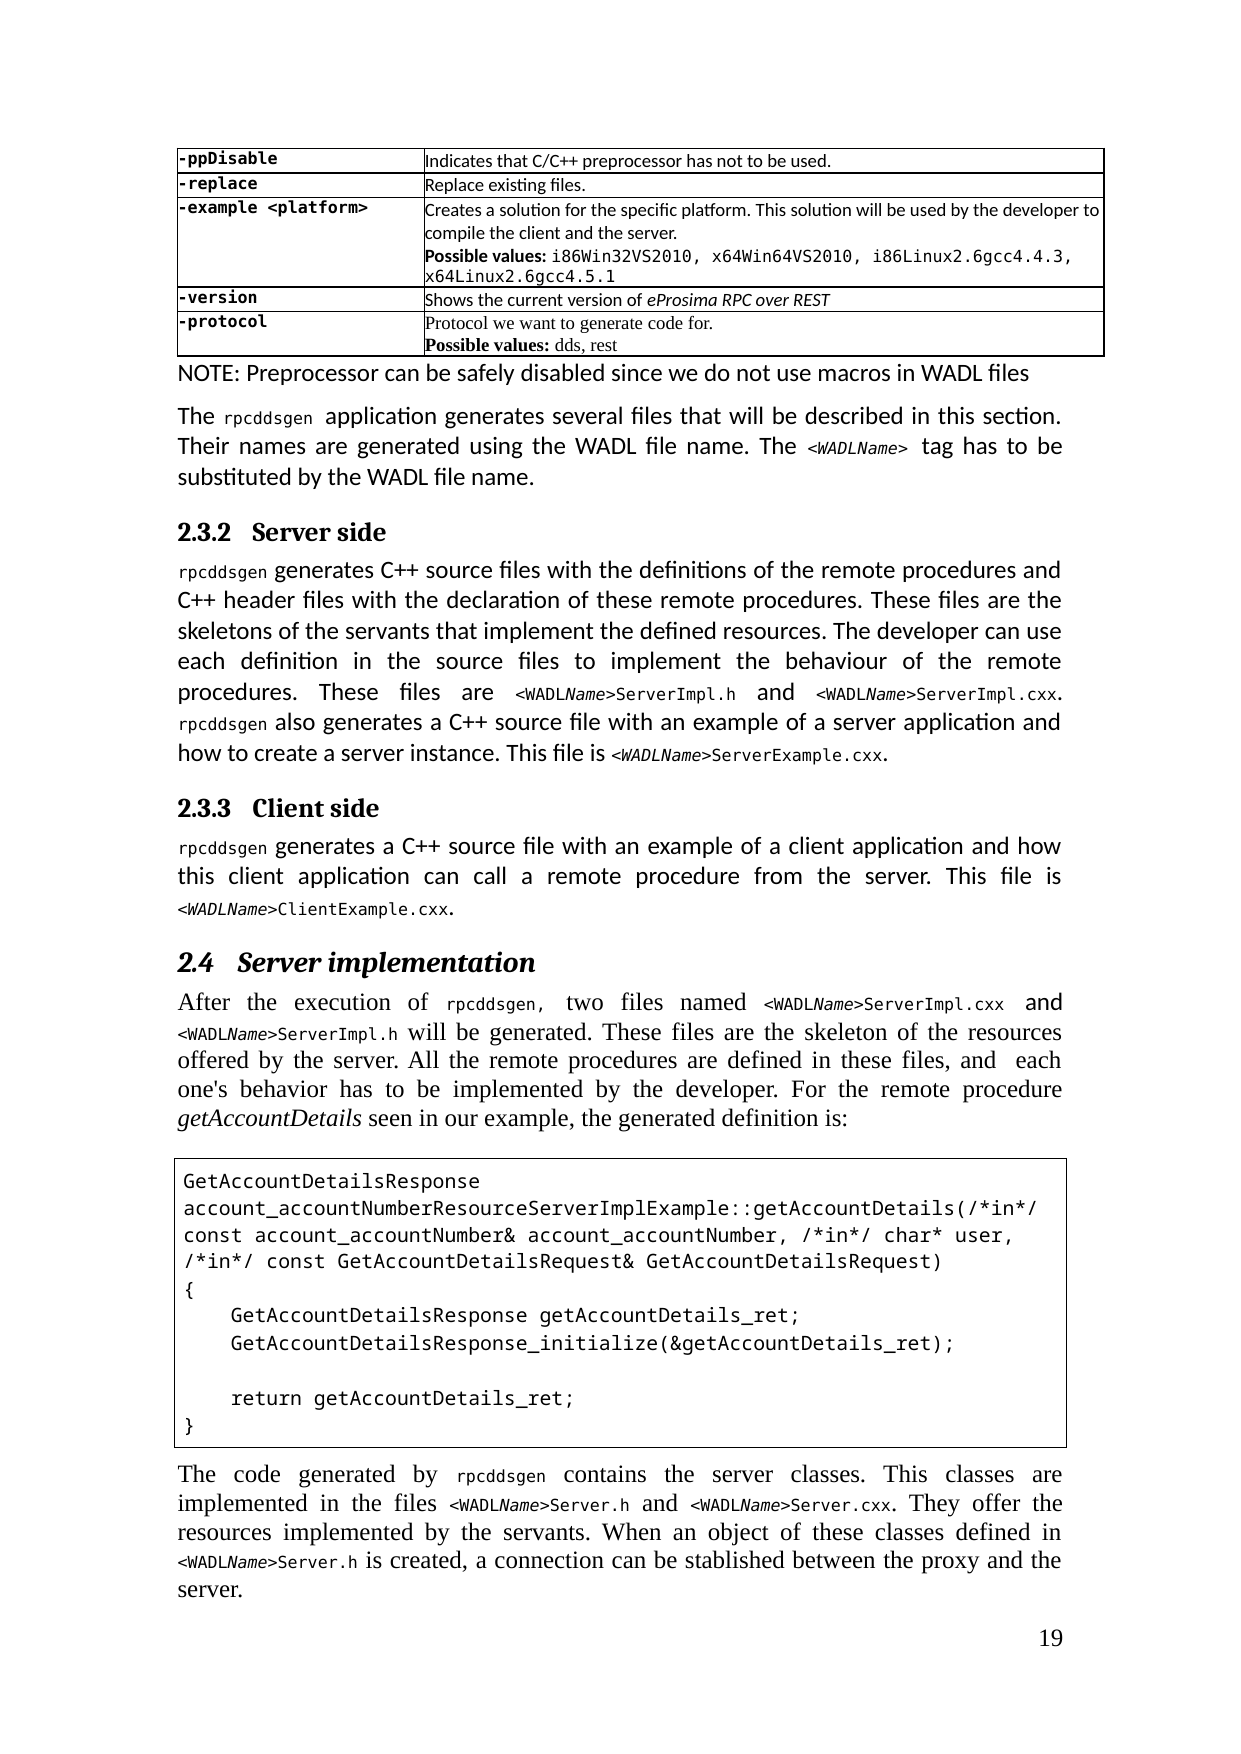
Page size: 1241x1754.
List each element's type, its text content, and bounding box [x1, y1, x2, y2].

text GetAccountDetailsResponse account_accountNumberResourceServerImplExample::getAccountDetails(/*in*/ const account_accountNumber& account_accountNumber, /*in*/ char* user, /*in*/ const GetAccountDetailsRequest& GetAccountDetailsRequest) { [183, 1167, 1057, 1302]
table_cell Shows the current version of eProsima RPC over REST [425, 288, 1103, 311]
text The rpcddsgen application generates several files that will be described in this section. Their names are generated using the WADL file name. The <WADLName> tag has to be substituted by the WADL file name. [177, 400, 1063, 492]
text [175, 1159, 1066, 1447]
table_cell Replace existing files. [425, 174, 1103, 197]
subtitle Client side [177, 793, 1063, 824]
table_cell -ppDisable [178, 149, 424, 172]
text GetAccountDetailsResponse getAccountDetails_ret; GetAccountDetailsResponse_initialize(&getAccountDetails_ret); [183, 1302, 1057, 1384]
text The code generated by rpcddsgen contains the server classes. This classes are implemented in the files <WADLName>Server.h and <WADLName>Server.cxx. They offer the resources implemented by the servants. When an object of these classes defined in <WADLName>Server.h is created, a connection can be stablished between the proxy and the server. [177, 1448, 1063, 1603]
table_cell -example <platform> [178, 198, 424, 286]
text rpcddsgen generates C++ source files with the definitions of the remote procedures and C++ header files with the declaration of these remote procedures. These files are the skeletons of the servants that implement the defined resources. The developer can use each definition in the source files to implement the behaviour of the remote procedures. These files are <WADLName>ServerImpl.h and <WADLName>ServerImpl.cxx. rpcddsgen also generates a C++ source file with an example of a server application and how to create a server instance. This file is <WADLName>ServerExample.cxx. [177, 554, 1063, 768]
table_cell Creates a solution for the specific platform. This solution will be used by the developer to compile the client and the server. Possible values: i86Win32VS2010, x64Win64VS2010, i86Linux2.6gcc4.4.3, x64Linux2.6gcc4.5.1 [425, 198, 1103, 286]
text After the execution of rpcddsgen, two files named <WADLName>ServerImpl.cxx and <WADLName>ServerImpl.h will be generated. These files are the skeleton of the resources offered by the server. All the remote procedures are defined in these files, and each one's behavior has to be implemented by the developer. For the remote procedure getAccountDetails seen in our example, the generated definition is: [177, 986, 1063, 1132]
table_cell -protocol [178, 312, 424, 355]
table_cell -version [178, 288, 424, 311]
subtitle Server side [177, 517, 1063, 548]
subtitle Server implementation [177, 947, 1063, 980]
table_cell Protocol we want to generate code for. Possible values: dds, rest [425, 312, 1103, 355]
text [177, 1144, 1063, 1158]
text return getAccountDetails_ret; } [183, 1384, 1057, 1438]
text NOTE: Preprocessor can be safely disabled since we do not use macros in WADL files [177, 357, 1063, 387]
table_cell -replace [178, 174, 424, 197]
table_cell Indicates that C/C++ preprocessor has not to be used. [425, 149, 1103, 172]
text rpcddsgen generates a C++ source file with an example of a client application and how this client application can call a remote procedure from the server. This file is <WADLName>ClientExample.cxx. [177, 830, 1063, 922]
